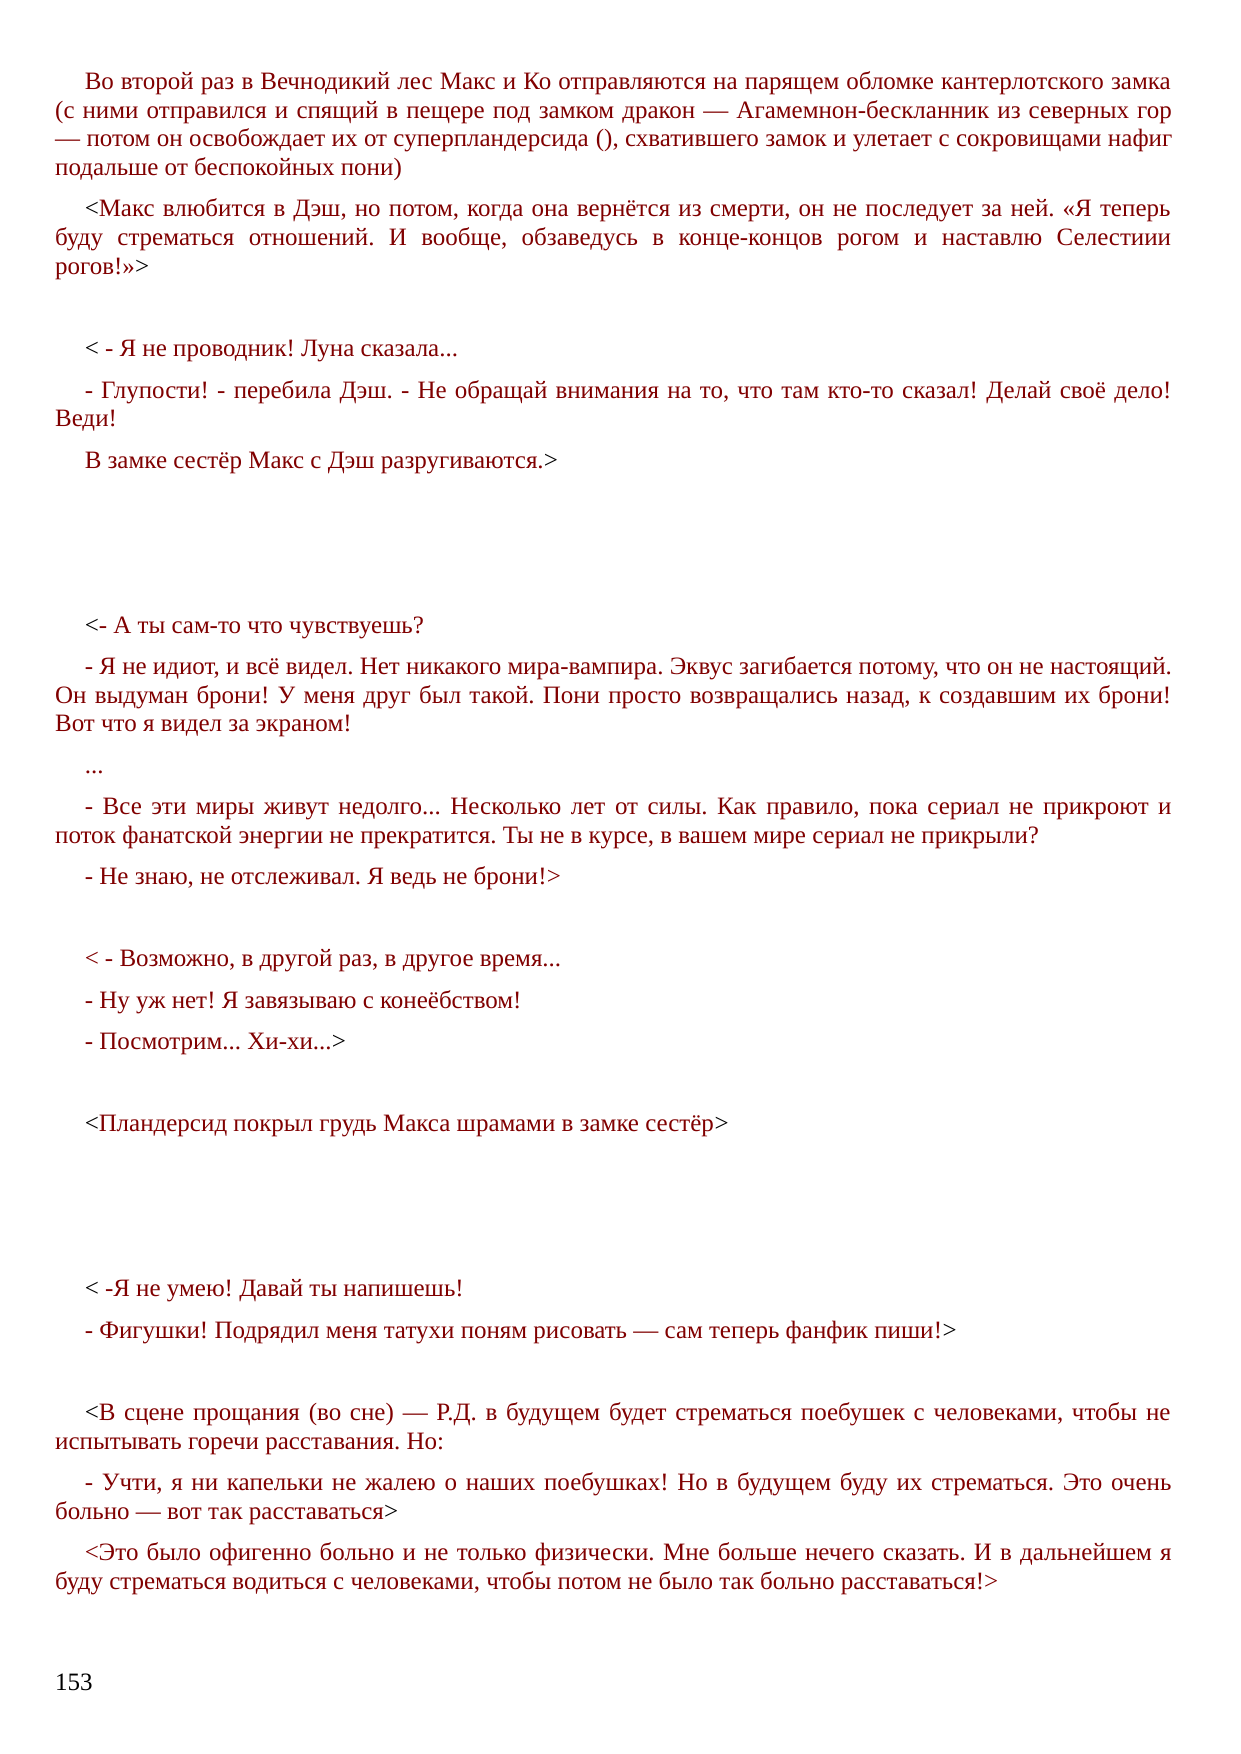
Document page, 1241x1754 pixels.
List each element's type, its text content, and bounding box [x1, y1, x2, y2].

text ... [55, 750, 1173, 778]
text < -Я не умею! Давай ты напишешь! [55, 1273, 1173, 1302]
text - Не знаю, не отслеживал. Я ведь не брони!> [55, 861, 1173, 890]
text <- А ты сам-то что чувствуешь? [55, 610, 1173, 638]
text - Я не идиот, и всё видел. Нет никакого мира-вампира. Эквус загибается потому, что он не настоящий. Он выдуман брони! У меня друг был такой. Пони просто возвращались назад, к создавшим их брони! Вот что я видел за экраном! [55, 651, 1173, 737]
text <Это было офигенно больно и не только физически. Мне больше нечего сказать. И в дальнейшем я буду стрематься водиться с человеками, чтобы потом не было так больно расставаться!> [55, 1537, 1173, 1595]
text - Учти, я ни капельки не жалею о наших поебушках! Но в будущем буду их стрематься. Это очень больно — вот так расставаться> [55, 1467, 1173, 1525]
text - Ну уж нет! Я завязываю с конеёбством! [55, 985, 1173, 1013]
text - Фигушки! Подрядил меня татухи поням рисовать — сам теперь фанфик пиши!> [55, 1315, 1173, 1343]
text - Все эти миры живут недолго... Несколько лет от силы. Как правило, пока сериал не прикроют и поток фанатской энергии не прекратится. Ты не в курсе, в вашем мире сериал не прикрыли? [55, 791, 1173, 848]
text В замке сестёр Макс с Дэш разругиваются.> [55, 445, 1173, 473]
text <Макс влюбится в Дэш, но потом, когда она вернётся из смерти, он не последует за ней. «Я теперь буду стрематься отношений. И вообще, обзаведусь в конце-концов рогом и наставлю Селестиии рогов!»> [55, 193, 1173, 280]
text <В сцене прощания (во сне) — Р.Д. в будущем будет стрематься поебушек с человеками, чтобы не испытывать горечи расставания. Но: [55, 1397, 1173, 1455]
text < - Я не проводник! Луна сказала... [55, 333, 1173, 362]
text Во второй раз в Вечнодикий лес Макс и Ко отправляются на парящем обломке кантерлотского замка (с ними отправился и спящий в пещере под замком дракон — Агамемнон-бескланник из северных гор — потом он освобождает их от суперпландерсида (), схватившего замок и улетает с сокровищами нафиг подальше от беспокойных пони) [55, 66, 1173, 181]
text <Пландерсид покрыл грудь Макса шрамами в замке сестёр> [55, 1108, 1173, 1137]
text < - Возможно, в другой раз, в другое время... [55, 943, 1173, 972]
text - Глупости! - перебила Дэш. - Не обращай внимания на то, что там кто-то сказал! Делай своё дело! Веди! [55, 375, 1173, 432]
text - Посмотрим... Хи-хи...> [55, 1026, 1173, 1055]
